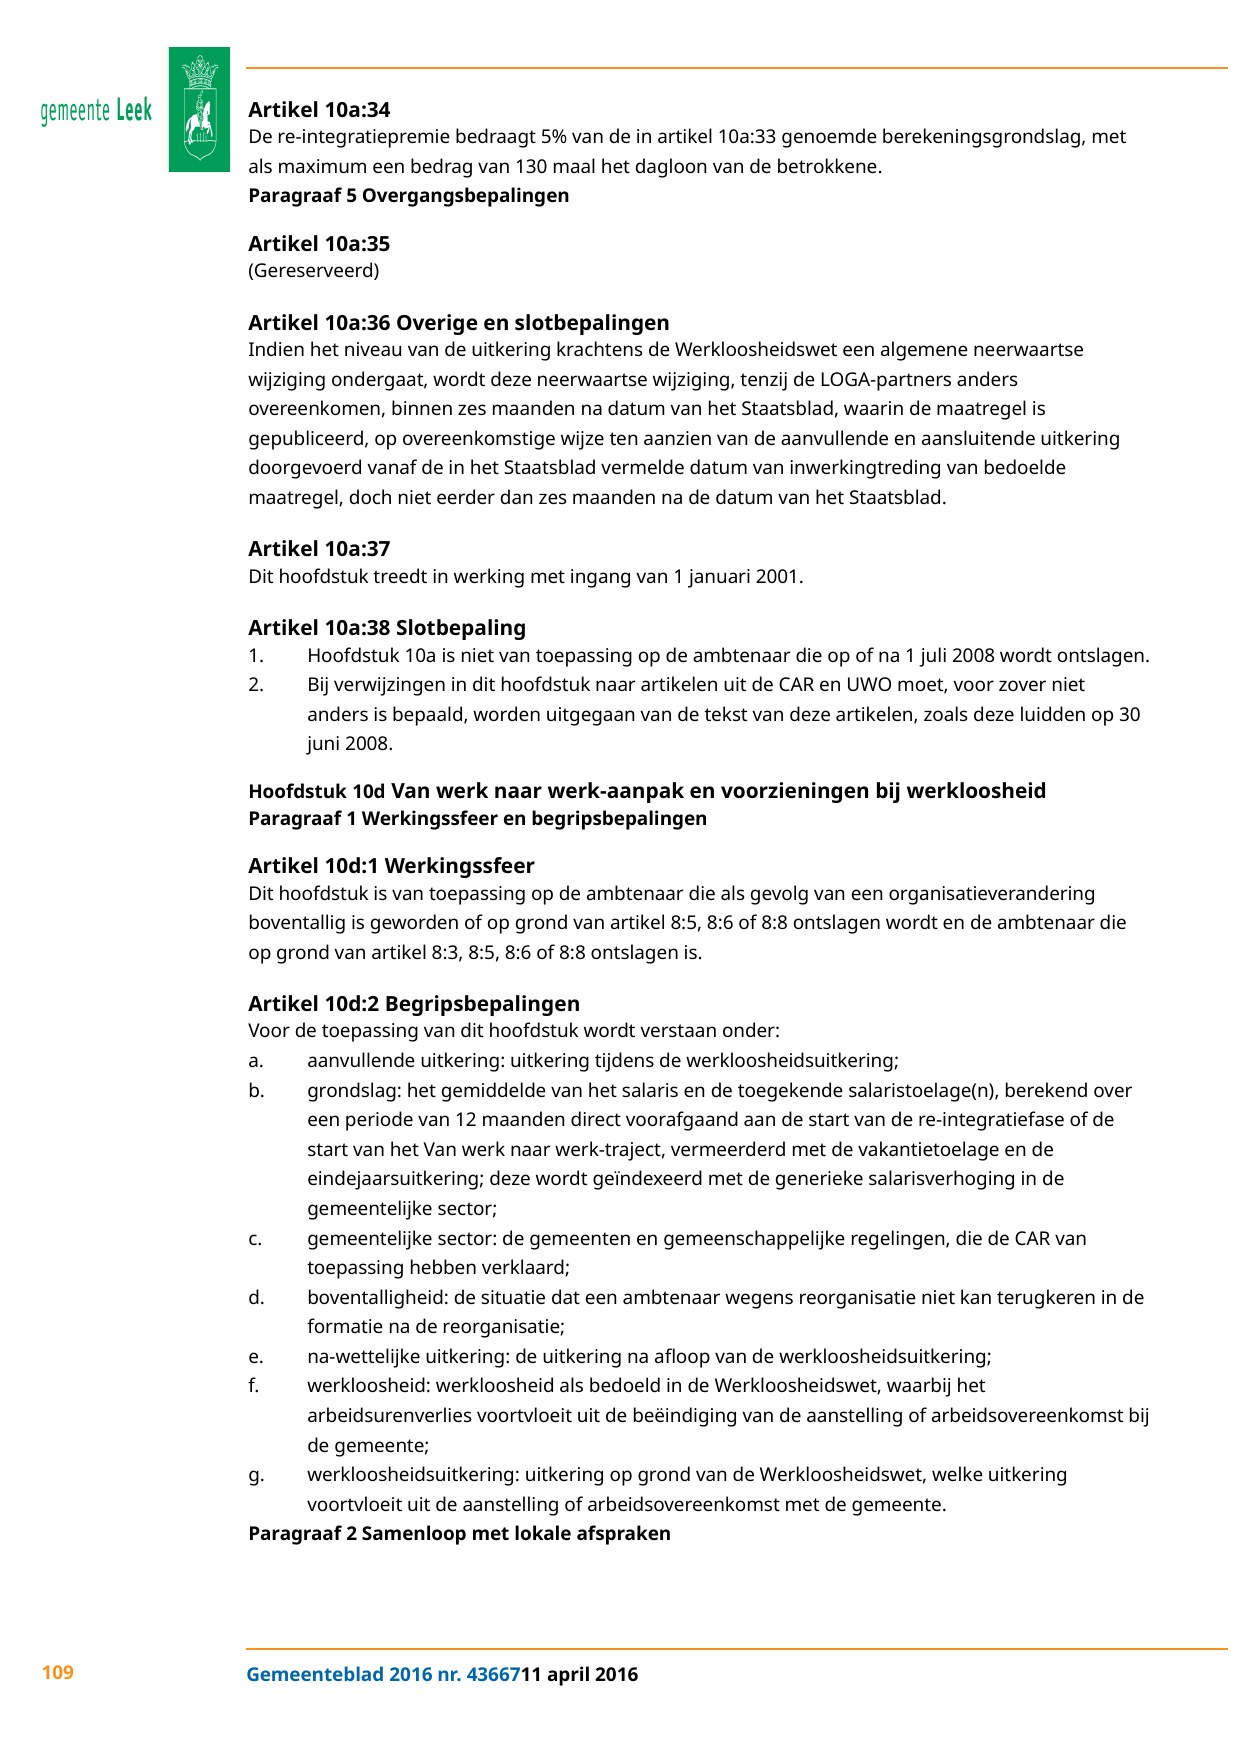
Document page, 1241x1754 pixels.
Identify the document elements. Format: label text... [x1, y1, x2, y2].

list Bij verwijzingen in dit hoofdstuk naar artikelen uit de CAR en UWO moet, voor zover niet anders is bepaald, worden uitgegaan van de tekst van deze artikelen, zoals deze luidden op 30 juni 2008. [248, 671, 1152, 756]
list grondslag: het gemiddelde van het salaris en de toegekende salaristoelage(n), berekend over een periode van 12 maanden direct voorafgaand aan de start van de re-integratiefase of de start van het Van werk naar werk-traject, vermeerderd met de vakantietoelage en de eindejaarsuitkering; deze wordt geïndexeerd met de generieke salarisverhoging in de gemeentelijke sector; [248, 1077, 1152, 1221]
text (Gereserveerd) [248, 257, 1152, 283]
list na-wettelijke uitkering: de uitkering na afloop van de werkloosheidsuitkering; [248, 1343, 1152, 1369]
text Artikel 10a:38 Slotbepaling [248, 613, 1152, 642]
text Artikel 10a:36 Overige en slotbepalingen [248, 308, 1152, 336]
text Dit hoofdstuk is van toepassing op de ambtenaar die als gevolg van een organisatieverandering boventallig is geworden of op grond van artikel 8:5, 8:6 of 8:8 ontslagen wordt en de ambtenaar die op grond van artikel 8:3, 8:5, 8:6 of 8:8 ontslagen is. [248, 880, 1152, 964]
text De re-integratiepremie bedraagt 5% van de in artikel 10a:33 genoemde berekeningsgrondslag, met als maximum een bedrag van 130 maal het dagloon van de betrokkene. [248, 123, 1152, 178]
list boventalligheid: de situatie dat een ambtenaar wegens reorganisatie niet kan terugkeren in de formatie na de reorganisatie; [248, 1284, 1152, 1339]
text Artikel 10a:35 [248, 229, 1152, 257]
text Artikel 10d:2 Begripsbepalingen [248, 989, 1152, 1018]
list werkloosheid: werkloosheid als bedoeld in de Werkloosheidswet, waarbij het arbeidsurenverlies voortvloeit uit de beëindiging van de aanstelling of arbeidsovereenkomst bij de gemeente; [248, 1373, 1152, 1458]
text Voor de toepassing van dit hoofdstuk wordt verstaan onder: [248, 1018, 1152, 1043]
text Dit hoofdstuk treedt in werking met ingang van 1 januari 2001. [248, 563, 1152, 589]
text Paragraaf 2 Samenloop met lokale afspraken [248, 1521, 1152, 1546]
text Artikel 10a:34 [248, 95, 1152, 123]
text Indien het niveau van de uitkering krachtens de Werkloosheidswet een algemene neerwaartse wijziging ondergaat, wordt deze neerwaartse wijziging, tenzij de LOGA-partners anders overeenkomen, binnen zes maanden na datum van het Staatsblad, waarin de maatregel is gepubliceerd, op overeenkomstige wijze ten aanzien van de aanvullende en aansluitende uitkering doorgevoerd vanaf de in het Staatsblad vermelde datum van inwerkingtreding van bedoelde maatregel, doch niet eerder dan zes maanden na de datum van het Staatsblad. [248, 336, 1152, 510]
list werkloosheidsuitkering: uitkering op grond van de Werkloosheidswet, welke uitkering voortvloeit uit de aanstelling of arbeidsovereenkomst met de gemeente. [248, 1461, 1152, 1517]
text Paragraaf 5 Overgangsbepalingen [248, 182, 1152, 208]
text Artikel 10a:37 [248, 534, 1152, 563]
picture [41, 47, 231, 172]
text Paragraaf 1 Werkingssfeer en begripsbepalingen [248, 805, 1152, 830]
text Hoofdstuk 10d Van werk naar werk-aanpak en voorzieningen bij werkloosheid [248, 776, 1152, 805]
list Hoofdstuk 10a is niet van toepassing op de ambtenaar die op of na 1 juli 2008 wordt ontslagen. [248, 642, 1152, 668]
text Artikel 10d:1 Werkingssfeer [248, 851, 1152, 880]
list aanvullende uitkering: uitkering tijdens de werkloosheidsuitkering; [248, 1047, 1152, 1073]
list gemeentelijke sector: de gemeenten en gemeenschappelijke regelingen, die de CAR van toepassing hebben verklaard; [248, 1225, 1152, 1280]
